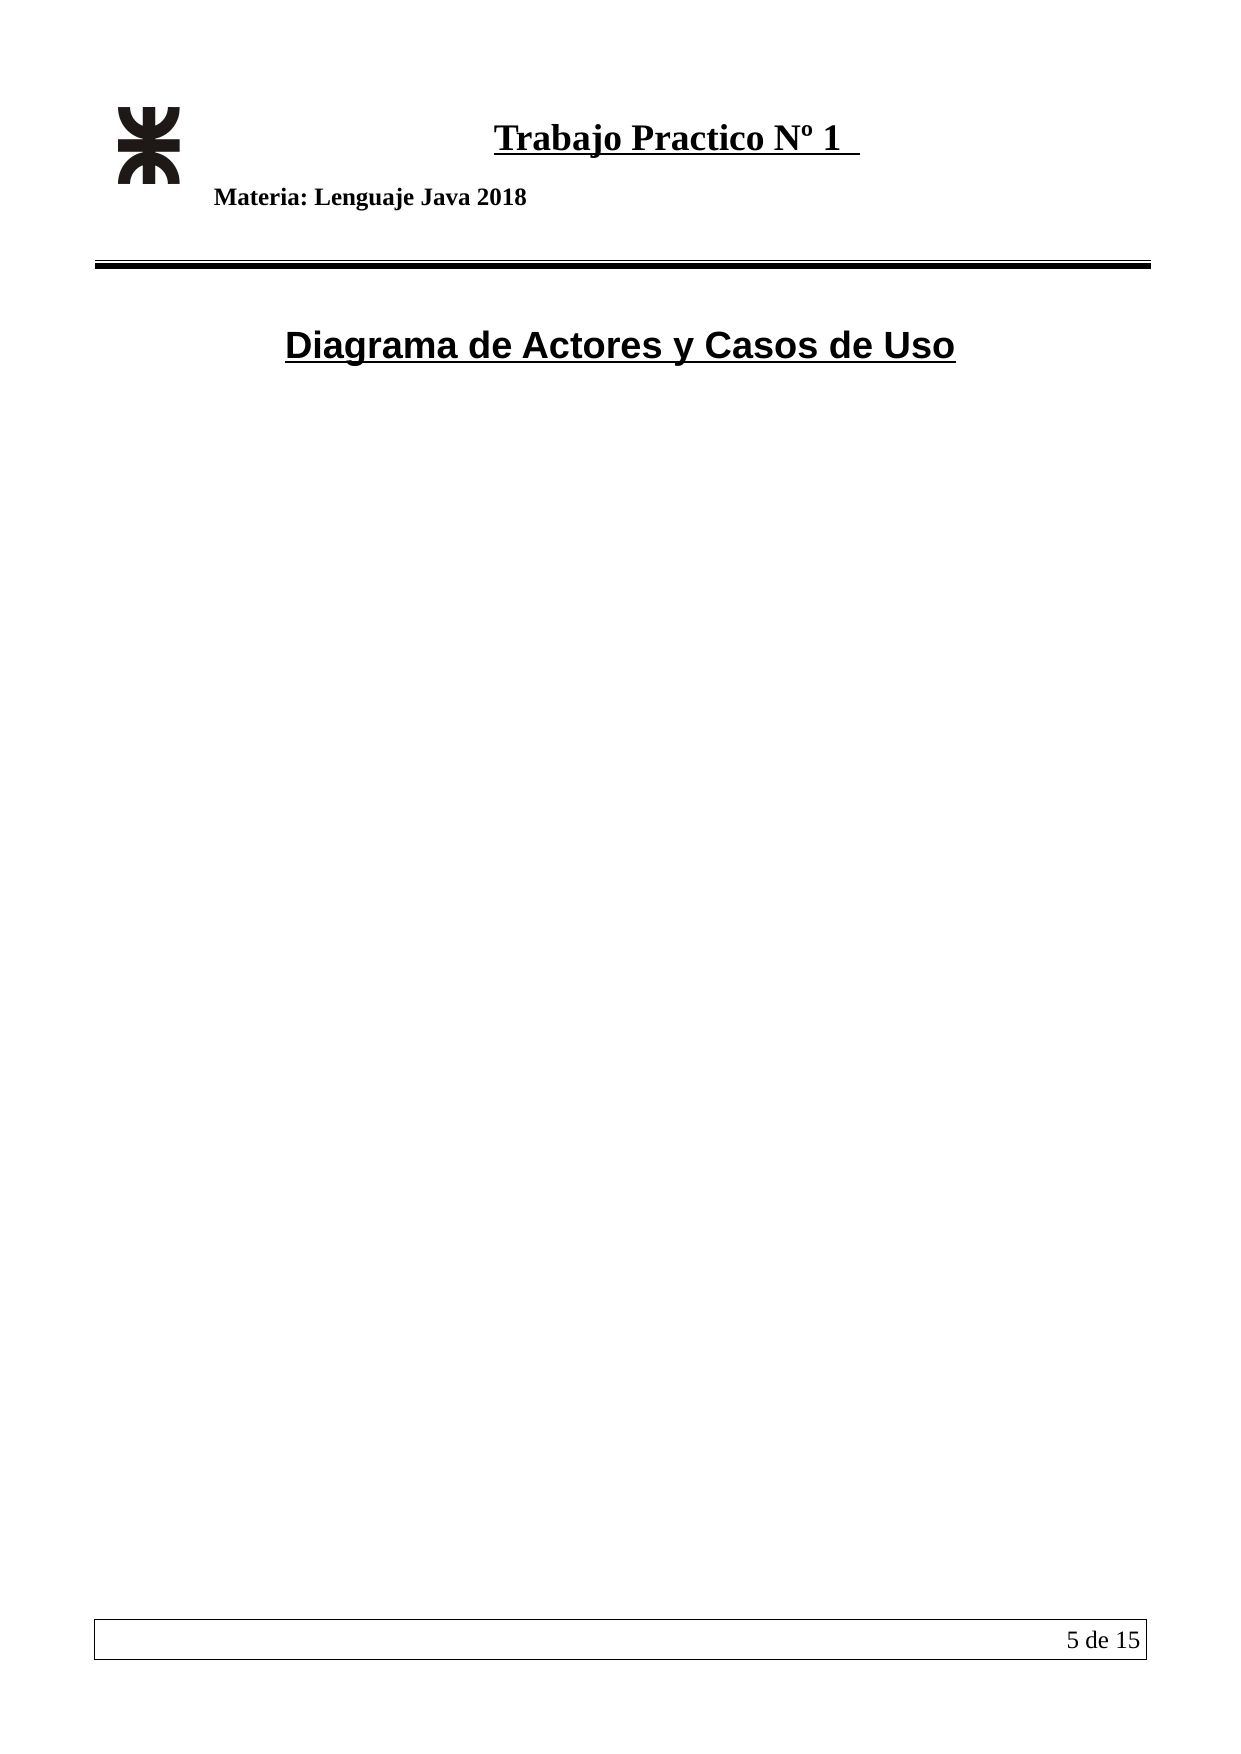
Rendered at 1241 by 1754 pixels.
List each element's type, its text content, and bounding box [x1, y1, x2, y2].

subtitle Diagrama de Actores y Casos de Uso [88, 323, 1152, 366]
picture [118, 107, 180, 184]
